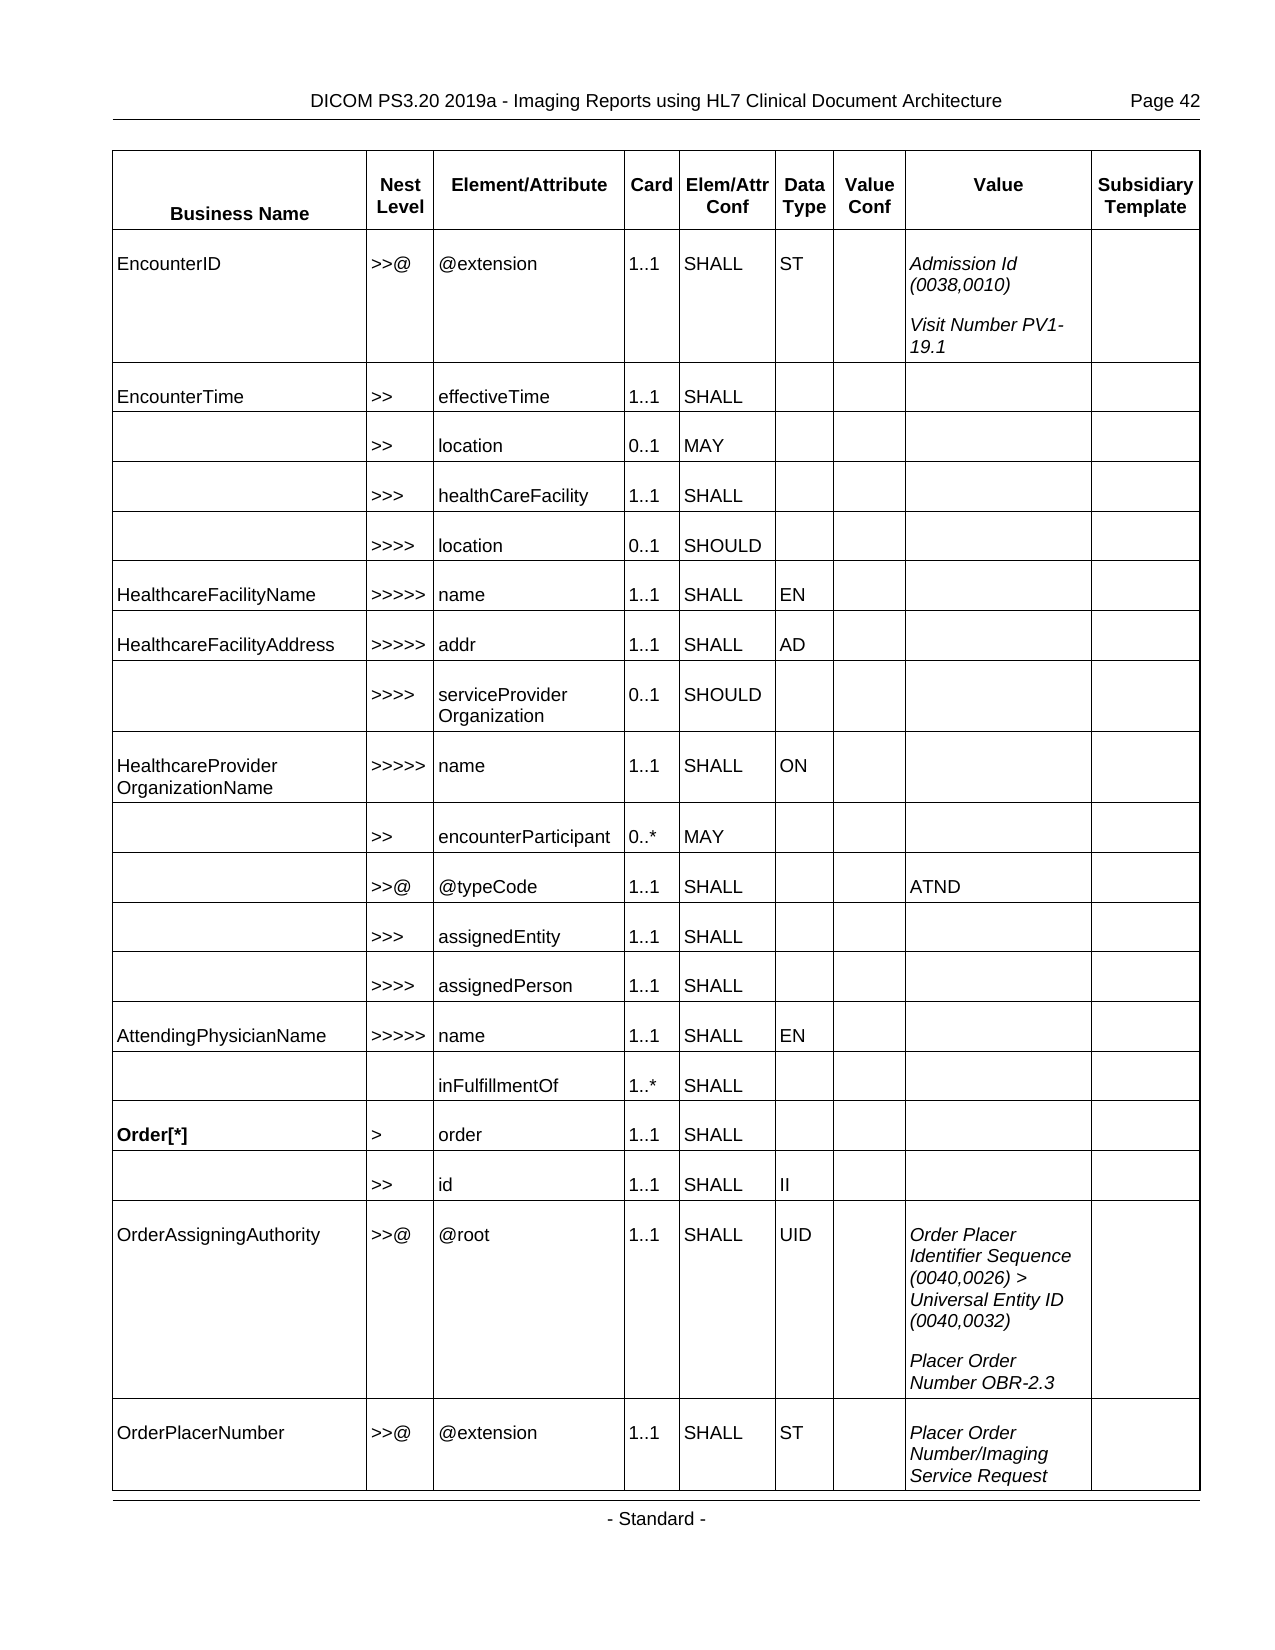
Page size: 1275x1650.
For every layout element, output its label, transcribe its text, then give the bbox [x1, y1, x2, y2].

table_cell >> [367, 363, 433, 411]
table_cell 1..1 [625, 363, 679, 411]
table_cell [834, 732, 905, 802]
table_cell [834, 903, 905, 951]
table_cell [906, 1052, 1091, 1100]
table_cell [834, 803, 905, 852]
table_cell [906, 412, 1091, 461]
table_cell [834, 1052, 905, 1100]
table_cell SHALL [680, 732, 775, 802]
table_cell [1092, 412, 1199, 461]
table_cell @extension [434, 230, 624, 362]
table_cell >>>> [367, 661, 433, 731]
table_cell >>>> [367, 952, 433, 1001]
table_cell ATND [906, 853, 1091, 902]
table_cell encounter​Participant [434, 803, 624, 852]
table_cell [834, 1002, 905, 1051]
table_header Nest Level [367, 151, 433, 228]
table_cell name [434, 561, 624, 610]
table_cell @root [434, 1201, 624, 1397]
table_cell 1..1 [625, 561, 679, 610]
table_header Value [906, 151, 1091, 228]
table_cell [113, 1151, 366, 1200]
table_cell [1092, 1151, 1199, 1200]
table_cell [1092, 462, 1199, 511]
table_cell [776, 512, 833, 560]
table_cell Order Placer Identifier Sequence (0040,0026) > Universal Entity ID (0040,0032) Placer Order Number OBR-2.3 [906, 1201, 1091, 1397]
table_cell Admission Id (0038,0010) Visit Number PV1-19.1 [906, 230, 1091, 362]
table_cell SHALL [680, 462, 775, 511]
table_cell 1..1 [625, 611, 679, 660]
table_cell @extension [434, 1399, 624, 1490]
table_header Elem/Attr Conf [680, 151, 775, 228]
table_cell 1..1 [625, 1151, 679, 1200]
table_cell [834, 611, 905, 660]
table_cell 0..* [625, 803, 679, 852]
table_cell >>> [367, 903, 433, 951]
table_cell SHALL [680, 1201, 775, 1397]
table_cell >>@ [367, 230, 433, 362]
table_cell [1092, 363, 1199, 411]
table_cell 0..1 [625, 412, 679, 461]
table_cell ST [776, 1399, 833, 1490]
table_cell SHALL [680, 230, 775, 362]
table_cell 1..1 [625, 1101, 679, 1150]
table_header Card [625, 151, 679, 228]
table_cell [906, 732, 1091, 802]
table_cell [906, 661, 1091, 731]
table_cell SHALL [680, 363, 775, 411]
table_cell 0..1 [625, 661, 679, 731]
table_cell SHALL [680, 1151, 775, 1200]
table_cell EN [776, 1002, 833, 1051]
table_cell >>@ [367, 1201, 433, 1397]
table_cell >> [367, 803, 433, 852]
table_cell [906, 803, 1091, 852]
table_cell [776, 412, 833, 461]
table_cell [834, 1201, 905, 1397]
table_cell AD [776, 611, 833, 660]
table_cell Order​Assigning​Authority [113, 1201, 366, 1397]
table_cell [1092, 1101, 1199, 1150]
table_cell Encounter​ID [113, 230, 366, 362]
table_cell [906, 462, 1091, 511]
table_cell [1092, 803, 1199, 852]
table_cell addr [434, 611, 624, 660]
table_cell Encounter​Time [113, 363, 366, 411]
table_header Subsidiary Template [1092, 151, 1199, 228]
table_cell service​Provider​Organization [434, 661, 624, 731]
table_cell SHALL [680, 1101, 775, 1150]
table_cell >>>>> [367, 1002, 433, 1051]
table_cell effective​Time [434, 363, 624, 411]
table_cell [906, 1101, 1091, 1150]
table_cell order [434, 1101, 624, 1150]
table_header Data Type [776, 151, 833, 228]
table_cell >>> [367, 462, 433, 511]
table_cell SHALL [680, 1399, 775, 1490]
table_cell 1..1 [625, 903, 679, 951]
table_cell SHALL [680, 903, 775, 951]
table_cell [1092, 1052, 1199, 1100]
table_cell >>@ [367, 853, 433, 902]
table_cell location [434, 412, 624, 461]
table_header Element/​Attribute [434, 151, 624, 228]
table_cell [776, 1101, 833, 1150]
table_cell in​Fulfillment​Of [434, 1052, 624, 1100]
table_cell assigned​Person [434, 952, 624, 1001]
table_cell >>>> [367, 512, 433, 560]
table_cell [834, 412, 905, 461]
table_cell [776, 661, 833, 731]
table_cell SHALL [680, 611, 775, 660]
table_cell [1092, 661, 1199, 731]
table_cell [113, 1052, 366, 1100]
table_cell ON [776, 732, 833, 802]
table_cell EN [776, 561, 833, 610]
table_cell [834, 1399, 905, 1490]
table_header Value Conf [834, 151, 905, 228]
table_cell 1..1 [625, 1002, 679, 1051]
table_cell Attending​Physician​Name [113, 1002, 366, 1051]
table_cell [776, 803, 833, 852]
table_cell [1092, 952, 1199, 1001]
table_cell name [434, 1002, 624, 1051]
table_cell >>@ [367, 1399, 433, 1490]
table_cell [906, 903, 1091, 951]
table_cell [776, 903, 833, 951]
table_cell SHALL [680, 1002, 775, 1051]
table_cell [834, 1151, 905, 1200]
table_cell [834, 661, 905, 731]
table_cell location [434, 512, 624, 560]
table_cell 1..1 [625, 853, 679, 902]
table_cell SHOULD [680, 512, 775, 560]
table_cell assigned​Entity [434, 903, 624, 951]
table_cell [113, 512, 366, 560]
table_cell [776, 853, 833, 902]
table_cell [906, 611, 1091, 660]
table_cell [776, 952, 833, 1001]
table_cell Healthcare​Provider​Organization​Name [113, 732, 366, 802]
table_cell [113, 412, 366, 461]
table_cell SHOULD [680, 661, 775, 731]
table_cell [834, 512, 905, 560]
table_cell > [367, 1101, 433, 1150]
table_cell SHALL [680, 853, 775, 902]
table_cell [776, 1052, 833, 1100]
table_header Business Name [113, 151, 366, 228]
table_cell 0..1 [625, 512, 679, 560]
table_cell 1..1 [625, 230, 679, 362]
table_cell [113, 903, 366, 951]
table_cell Healthcare​Facility​Address [113, 611, 366, 660]
table_cell Healthcare​Facility​Name [113, 561, 366, 610]
table_cell Placer Order Number/Imaging Service Request [906, 1399, 1091, 1490]
table_cell SHALL [680, 952, 775, 1001]
table_cell >>>>> [367, 611, 433, 660]
table_cell [1092, 1002, 1199, 1051]
table_cell [906, 1151, 1091, 1200]
table_cell [1092, 512, 1199, 560]
table_cell Order​Placer​Number [113, 1399, 366, 1490]
table_cell 1..1 [625, 462, 679, 511]
table_cell [1092, 1399, 1199, 1490]
table_cell SHALL [680, 561, 775, 610]
table_cell [834, 853, 905, 902]
table_cell [906, 952, 1091, 1001]
table_cell Order[*] [113, 1101, 366, 1150]
table_cell UID [776, 1201, 833, 1397]
table_cell >> [367, 1151, 433, 1200]
table_cell [113, 803, 366, 852]
table_cell >>>>> [367, 561, 433, 610]
table_cell [113, 661, 366, 731]
table_cell [834, 1101, 905, 1150]
table_cell [113, 853, 366, 902]
table_cell [1092, 561, 1199, 610]
table_cell [906, 363, 1091, 411]
table_cell id [434, 1151, 624, 1200]
table_cell [1092, 611, 1199, 660]
table_cell 1..* [625, 1052, 679, 1100]
table_cell [834, 561, 905, 610]
table_cell name [434, 732, 624, 802]
table_cell [1092, 903, 1199, 951]
table_cell [1092, 230, 1199, 362]
table_cell [834, 230, 905, 362]
table_cell MAY [680, 412, 775, 461]
table_cell [1092, 1201, 1199, 1397]
table_cell II [776, 1151, 833, 1200]
table_cell 1..1 [625, 952, 679, 1001]
table_cell >>>>> [367, 732, 433, 802]
table_cell >> [367, 412, 433, 461]
table_cell [834, 363, 905, 411]
table_cell 1..1 [625, 1201, 679, 1397]
table_cell [1092, 853, 1199, 902]
table_cell [906, 512, 1091, 560]
table_cell ST [776, 230, 833, 362]
table_cell [113, 462, 366, 511]
table_cell 1..1 [625, 1399, 679, 1490]
table_cell [776, 363, 833, 411]
table_cell [834, 462, 905, 511]
table_cell [776, 462, 833, 511]
table_cell health​Care​Facility [434, 462, 624, 511]
table_cell [113, 952, 366, 1001]
table_cell [1092, 732, 1199, 802]
table_cell [367, 1052, 433, 1100]
table_cell 1..1 [625, 732, 679, 802]
table_cell @typeCode [434, 853, 624, 902]
table_cell MAY [680, 803, 775, 852]
table_cell [834, 952, 905, 1001]
table_cell [906, 561, 1091, 610]
table_cell SHALL [680, 1052, 775, 1100]
table_cell [906, 1002, 1091, 1051]
